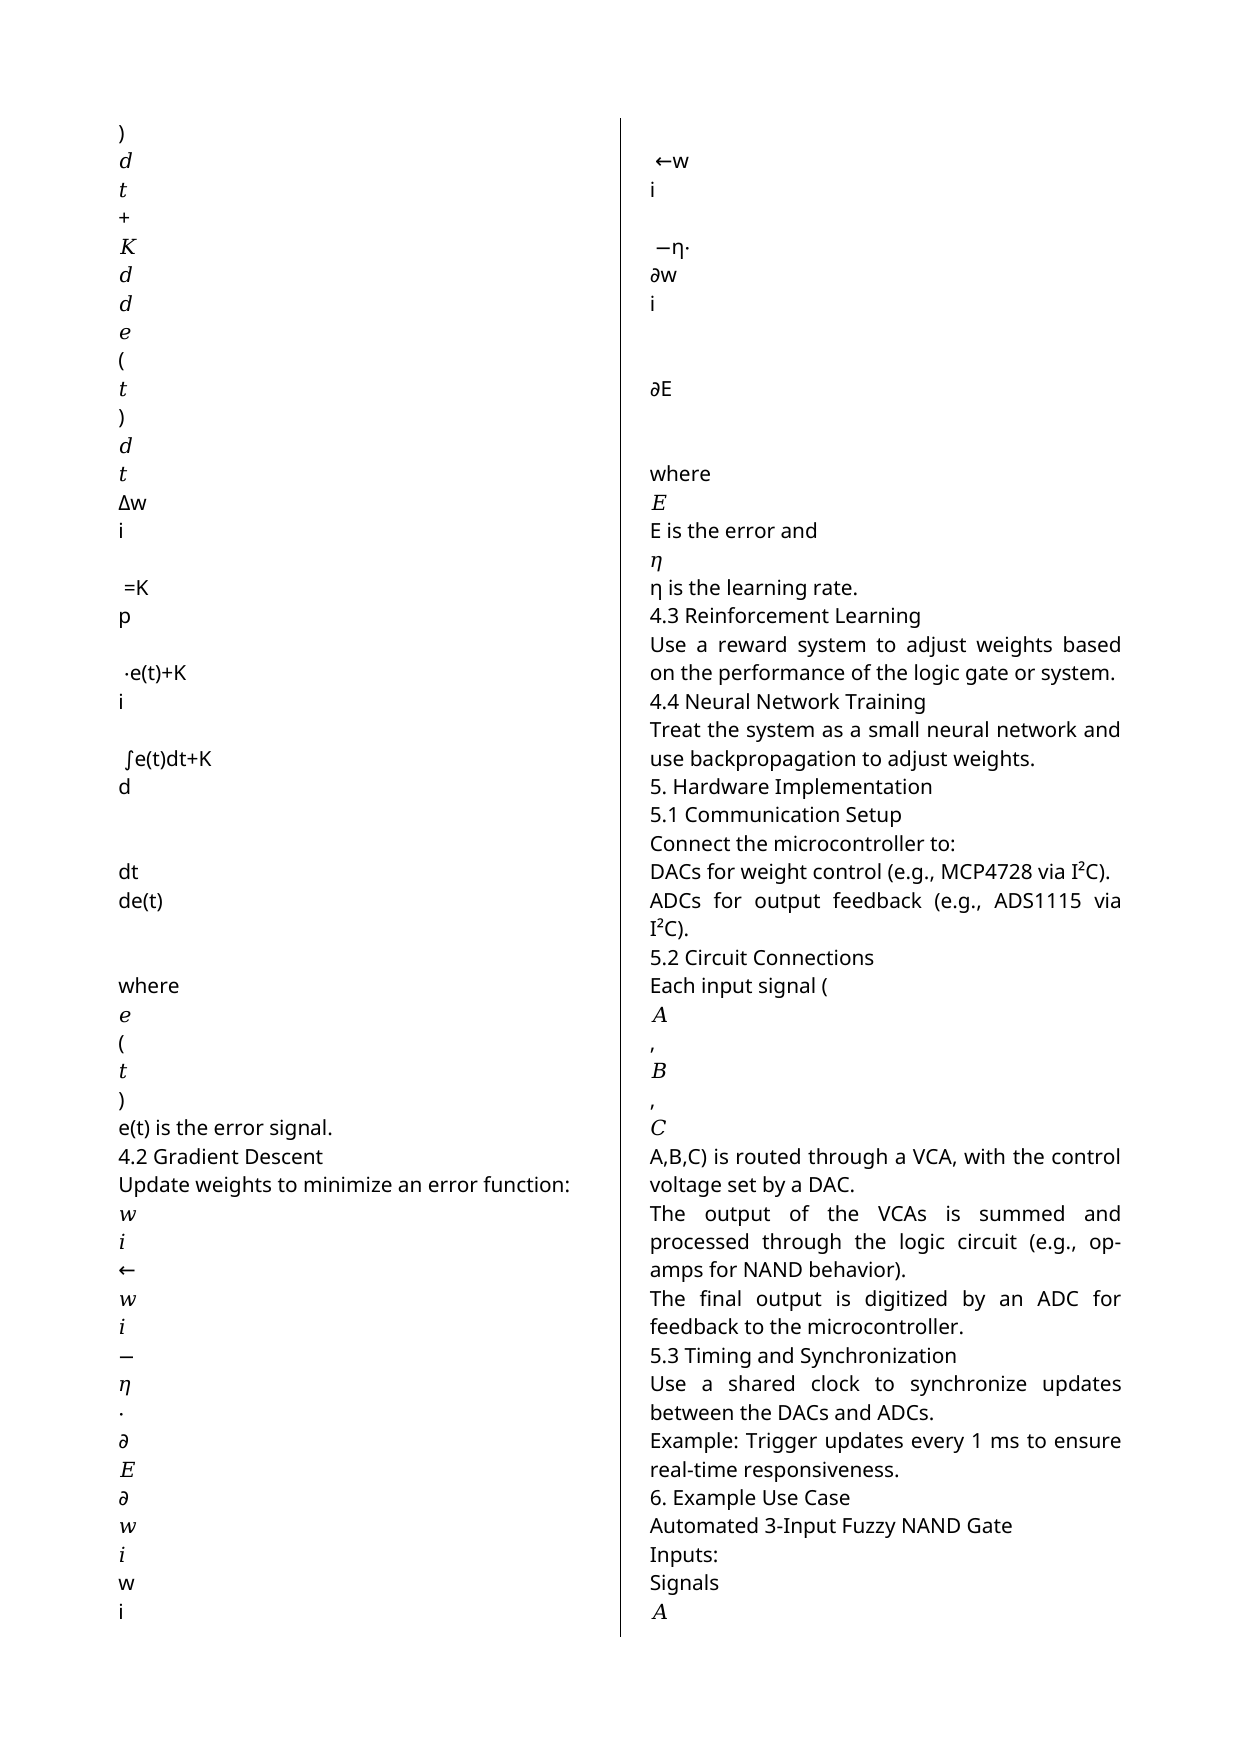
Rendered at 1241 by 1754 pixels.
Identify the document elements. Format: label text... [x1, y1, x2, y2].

text Use a shared clock to synchronize updates between the DACs and ADCs. [649, 1369, 1122, 1426]
text ​ [118, 801, 591, 829]
text Automated 3-Input Fuzzy NAND Gate [649, 1512, 1122, 1540]
text Inputs: [649, 1540, 1122, 1568]
text −η⋅ [649, 232, 1122, 260]
text DACs for weight control (e.g., MCP4728 via I²C). [649, 857, 1122, 886]
text i [649, 175, 1122, 203]
text 𝐾 [118, 232, 591, 260]
text d [118, 772, 591, 801]
text η is the learning rate. [649, 573, 1122, 602]
text 4.2 Gradient Descent [118, 1142, 591, 1170]
text Update weights to minimize an error function: [118, 1170, 591, 1199]
text i [118, 516, 591, 545]
text , [649, 1028, 1122, 1057]
text ⋅e(t)+K [118, 658, 591, 687]
text ∂ [118, 1483, 591, 1512]
text 𝜂 [649, 545, 1122, 573]
text ​ [649, 317, 1122, 346]
text ∫e(t)dt+K [118, 744, 591, 772]
text Treat the system as a small neural network and use backpropagation to adjust weights. [649, 715, 1122, 772]
text Each input signal ( [649, 971, 1122, 1000]
text Use a reward system to adjust weights based on the performance of the logic gate or system. [649, 630, 1122, 687]
text where [649, 459, 1122, 488]
text 5.3 Timing and Synchronization [649, 1341, 1122, 1369]
text ) [118, 402, 591, 431]
text ←w [649, 147, 1122, 175]
text Example: Trigger updates every 1 ms to ensure real-time responsiveness. [649, 1426, 1122, 1483]
text ​ [649, 118, 1122, 147]
text Δw [118, 488, 591, 516]
text 𝐸 [118, 1455, 591, 1483]
text 𝑖 [118, 1540, 591, 1568]
text A,B,C) is routed through a VCA, with the control voltage set by a DAC. [649, 1142, 1122, 1199]
text 𝑡 [118, 1057, 591, 1085]
text de(t) [118, 886, 591, 914]
text 𝑒 [118, 1000, 591, 1028]
text 5.2 Circuit Connections [649, 943, 1122, 971]
text 𝑖 [118, 1312, 591, 1341]
text The final output is digitized by an ADC for feedback to the microcontroller. [649, 1284, 1122, 1341]
text 𝐴 [649, 1000, 1122, 1028]
text 𝐶 [649, 1113, 1122, 1142]
text ⋅ [118, 1398, 591, 1426]
text i [649, 289, 1122, 317]
text ∂w [649, 260, 1122, 289]
text 6. Example Use Case [649, 1483, 1122, 1512]
text ∂E [649, 374, 1122, 402]
text 𝑤 [118, 1284, 591, 1312]
text ​ [118, 545, 591, 573]
text 𝑡 [118, 459, 591, 488]
text i [118, 1597, 591, 1625]
text ( [118, 346, 591, 374]
text 𝑤 [118, 1512, 591, 1540]
text ​ [118, 914, 591, 943]
text ← [118, 1256, 591, 1284]
text , [649, 1085, 1122, 1113]
text 𝐸 [649, 488, 1122, 516]
text Signals [649, 1568, 1122, 1597]
text 4.3 Reinforcement Learning [649, 602, 1122, 630]
text 𝑒 [118, 317, 591, 346]
text ​ [649, 203, 1122, 232]
text ​ [118, 630, 591, 658]
text ADCs for output feedback (e.g., ADS1115 via I²C). [649, 886, 1122, 943]
text 𝑡 [118, 175, 591, 203]
text 𝜂 [118, 1369, 591, 1398]
text ​ [118, 715, 591, 744]
text 4.4 Neural Network Training [649, 687, 1122, 715]
text ) [118, 118, 591, 147]
text The output of the VCAs is summed and processed through the logic circuit (e.g., op-amps for NAND behavior). [649, 1199, 1122, 1284]
text ∂ [118, 1426, 591, 1455]
text where [118, 971, 591, 1000]
text ​ [649, 402, 1122, 431]
text =K [118, 573, 591, 602]
text 𝑖 [118, 1227, 591, 1256]
text p [118, 602, 591, 630]
text 𝑑 [118, 431, 591, 459]
text 𝑑 [118, 289, 591, 317]
text e(t) is the error signal. [118, 1113, 591, 1142]
text 𝑑 [118, 260, 591, 289]
text Connect the microcontroller to: [649, 829, 1122, 857]
text w [118, 1568, 591, 1597]
text 𝑑 [118, 147, 591, 175]
text 𝑡 [118, 374, 591, 402]
text ) [118, 1085, 591, 1113]
text E is the error and [649, 516, 1122, 545]
text dt [118, 857, 591, 886]
text 5. Hardware Implementation [649, 772, 1122, 801]
text 𝑤 [118, 1199, 591, 1227]
text 𝐴 [649, 1597, 1122, 1625]
text + [118, 203, 591, 232]
text 𝐵 [649, 1057, 1122, 1085]
text ( [118, 1028, 591, 1057]
text i [118, 687, 591, 715]
text − [118, 1341, 591, 1369]
text 5.1 Communication Setup [649, 801, 1122, 829]
